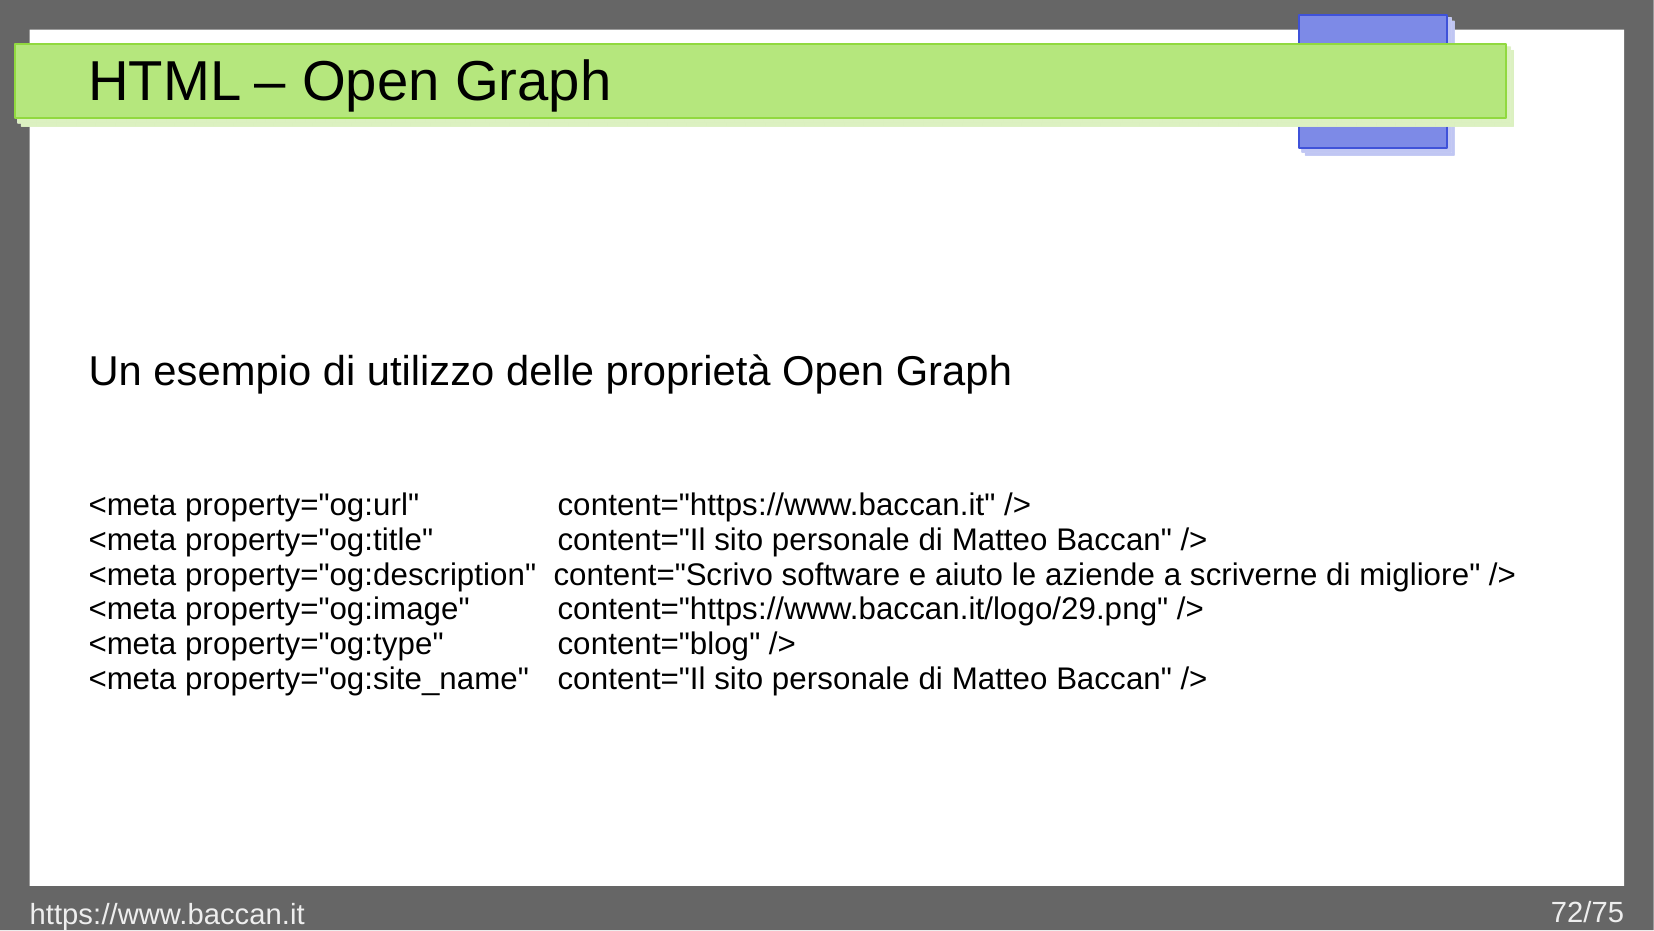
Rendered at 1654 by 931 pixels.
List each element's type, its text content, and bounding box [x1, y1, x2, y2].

title HTML – Open Graph [88, 44, 1506, 119]
text_box Un esempio di utilizzo delle proprietà Open Graph <meta property="og:url" content="https://www.baccan.it" /> <meta property="og:title" content="Il sito personale di Matteo Baccan" /> <meta property="og:description" content="Scrivo software e aiuto le aziende a scriverne di migliore" /> <meta property="og:image" content="https://www.baccan.it/logo/29.png" /> <meta property="og:type" content="blog" /> <meta property="og:site_name" content="Il sito personale di Matteo Baccan" /> [88, 157, 1565, 886]
